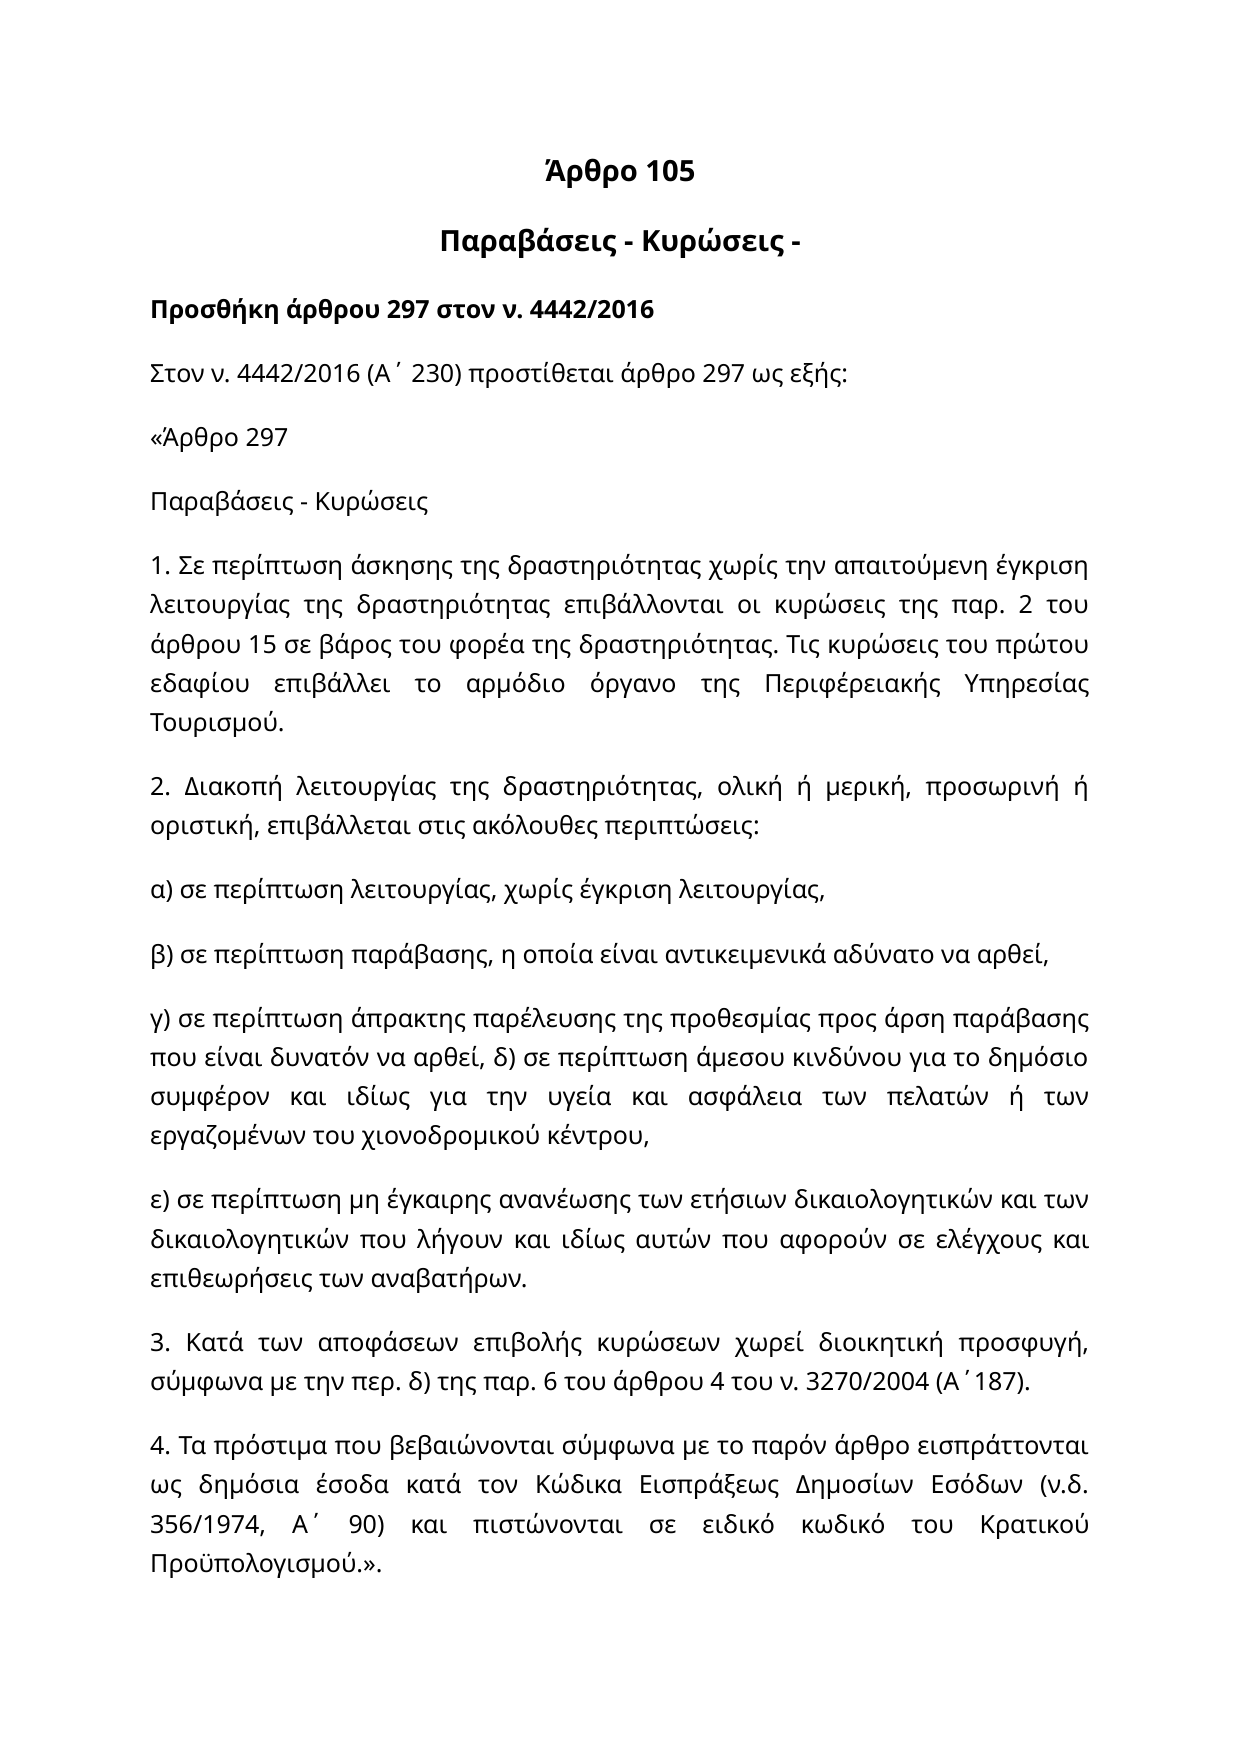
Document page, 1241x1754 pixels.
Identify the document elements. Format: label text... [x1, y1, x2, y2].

text Προσθήκη άρθρου 297 στον ν. 4442/2016 [150, 291, 1090, 325]
text 1. Σε περίπτωση άσκησης της δραστηριότητας χωρίς την απαιτούμενη έγκριση λειτουργίας της δραστηριότητας επιβάλλονται οι κυρώσεις της παρ. 2 του άρθρου 15 σε βάρος του φορέα της δραστηριότητας. Τις κυρώσεις του πρώτου εδαφίου επιβάλλει το αρμόδιο όργανο της Περιφέρειακής Υπηρεσίας Τουρισμού. [150, 548, 1090, 739]
text α) σε περίπτωση λειτουργίας, χωρίς έγκριση λειτουργίας, [150, 872, 1090, 906]
subtitle Άρθρο 105 [150, 150, 1090, 190]
subtitle Παραβάσεις - Κυρώσεις - [150, 221, 1090, 260]
text β) σε περίπτωση παράβασης, η οποία είναι αντικειμενικά αδύνατο να αρθεί, [150, 936, 1090, 970]
text Παραβάσεις - Κυρώσεις [150, 484, 1090, 518]
text 2. Διακοπή λειτουργίας της δραστηριότητας, ολική ή μερική, προσωρινή ή οριστική, επιβάλλεται στις ακόλουθες περιπτώσεις: [150, 769, 1090, 842]
text γ) σε περίπτωση άπρακτης παρέλευσης της προθεσμίας προς άρση παράβασης που είναι δυνατόν να αρθεί, δ) σε περίπτωση άμεσου κινδύνου για το δημόσιο συμφέρον και ιδίως για την υγεία και ασφάλεια των πελατών ή των εργαζομένων του χιονοδρομικού κέντρου, [150, 1000, 1090, 1152]
text 3. Κατά των αποφάσεων επιβολής κυρώσεων χωρεί διοικητική προσφυγή, σύμφωνα με την περ. δ) της παρ. 6 του άρθρου 4 του ν. 3270/2004 (Α΄187). [150, 1324, 1090, 1398]
text Στον ν. 4442/2016 (Α΄ 230) προστίθεται άρθρο 297 ως εξής: [150, 355, 1090, 389]
text ε) σε περίπτωση μη έγκαιρης ανανέωσης των ετήσιων δικαιολογητικών και των δικαιολογητικών που λήγουν και ιδίως αυτών που αφορούν σε ελέγχους και επιθεωρήσεις των αναβατήρων. [150, 1182, 1090, 1294]
text 4. Τα πρόστιμα που βεβαιώνονται σύμφωνα με το παρόν άρθρο εισπράττονται ως δημόσια έσοδα κατά τον Κώδικα Εισπράξεως Δημοσίων Εσόδων (ν.δ. 356/1974, Α΄ 90) και πιστώνονται σε ειδικό κωδικό του Κρατικού Προϋπολογισμού.». [150, 1428, 1090, 1579]
text «Άρθρο 297 [150, 419, 1090, 454]
